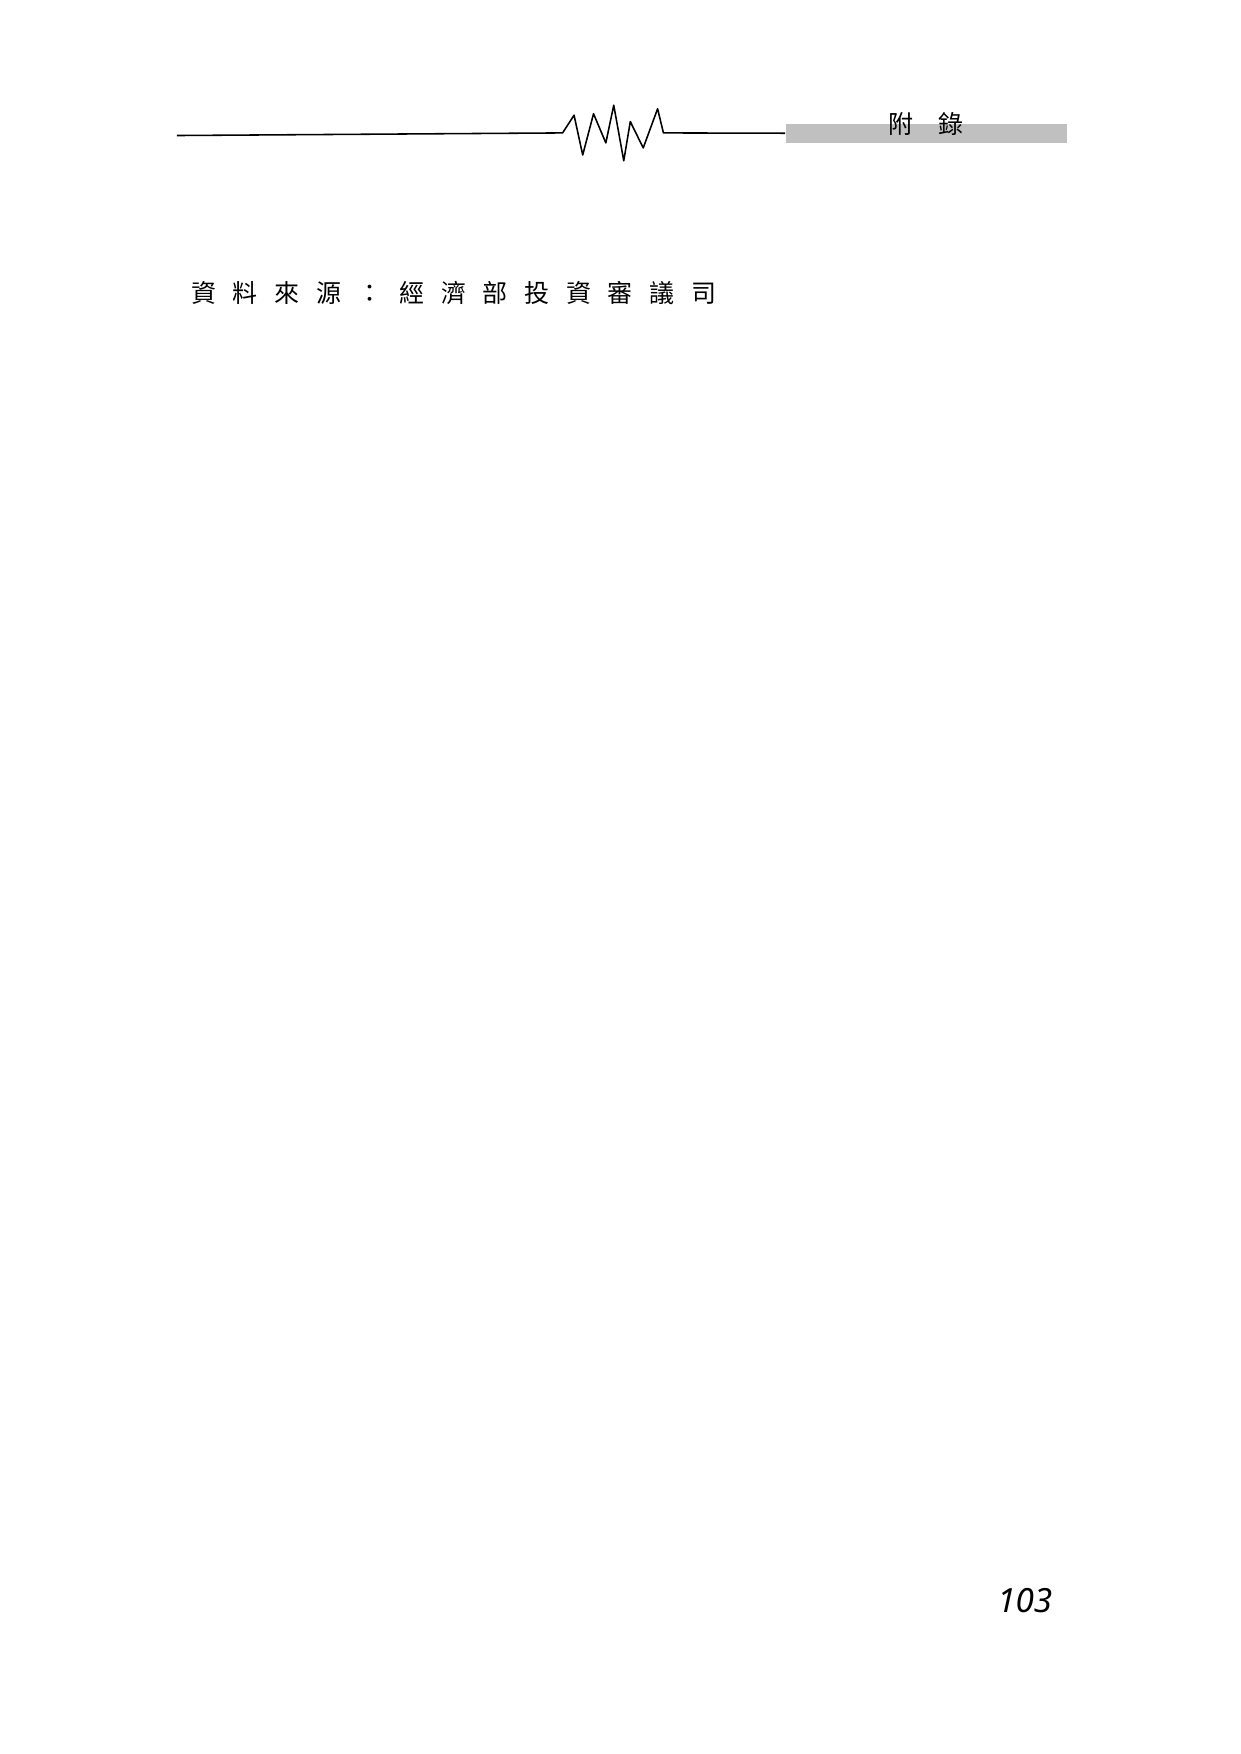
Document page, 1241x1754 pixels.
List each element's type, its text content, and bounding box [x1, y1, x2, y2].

text 資料來源：經濟部投資審議司 [183, 250, 1058, 313]
